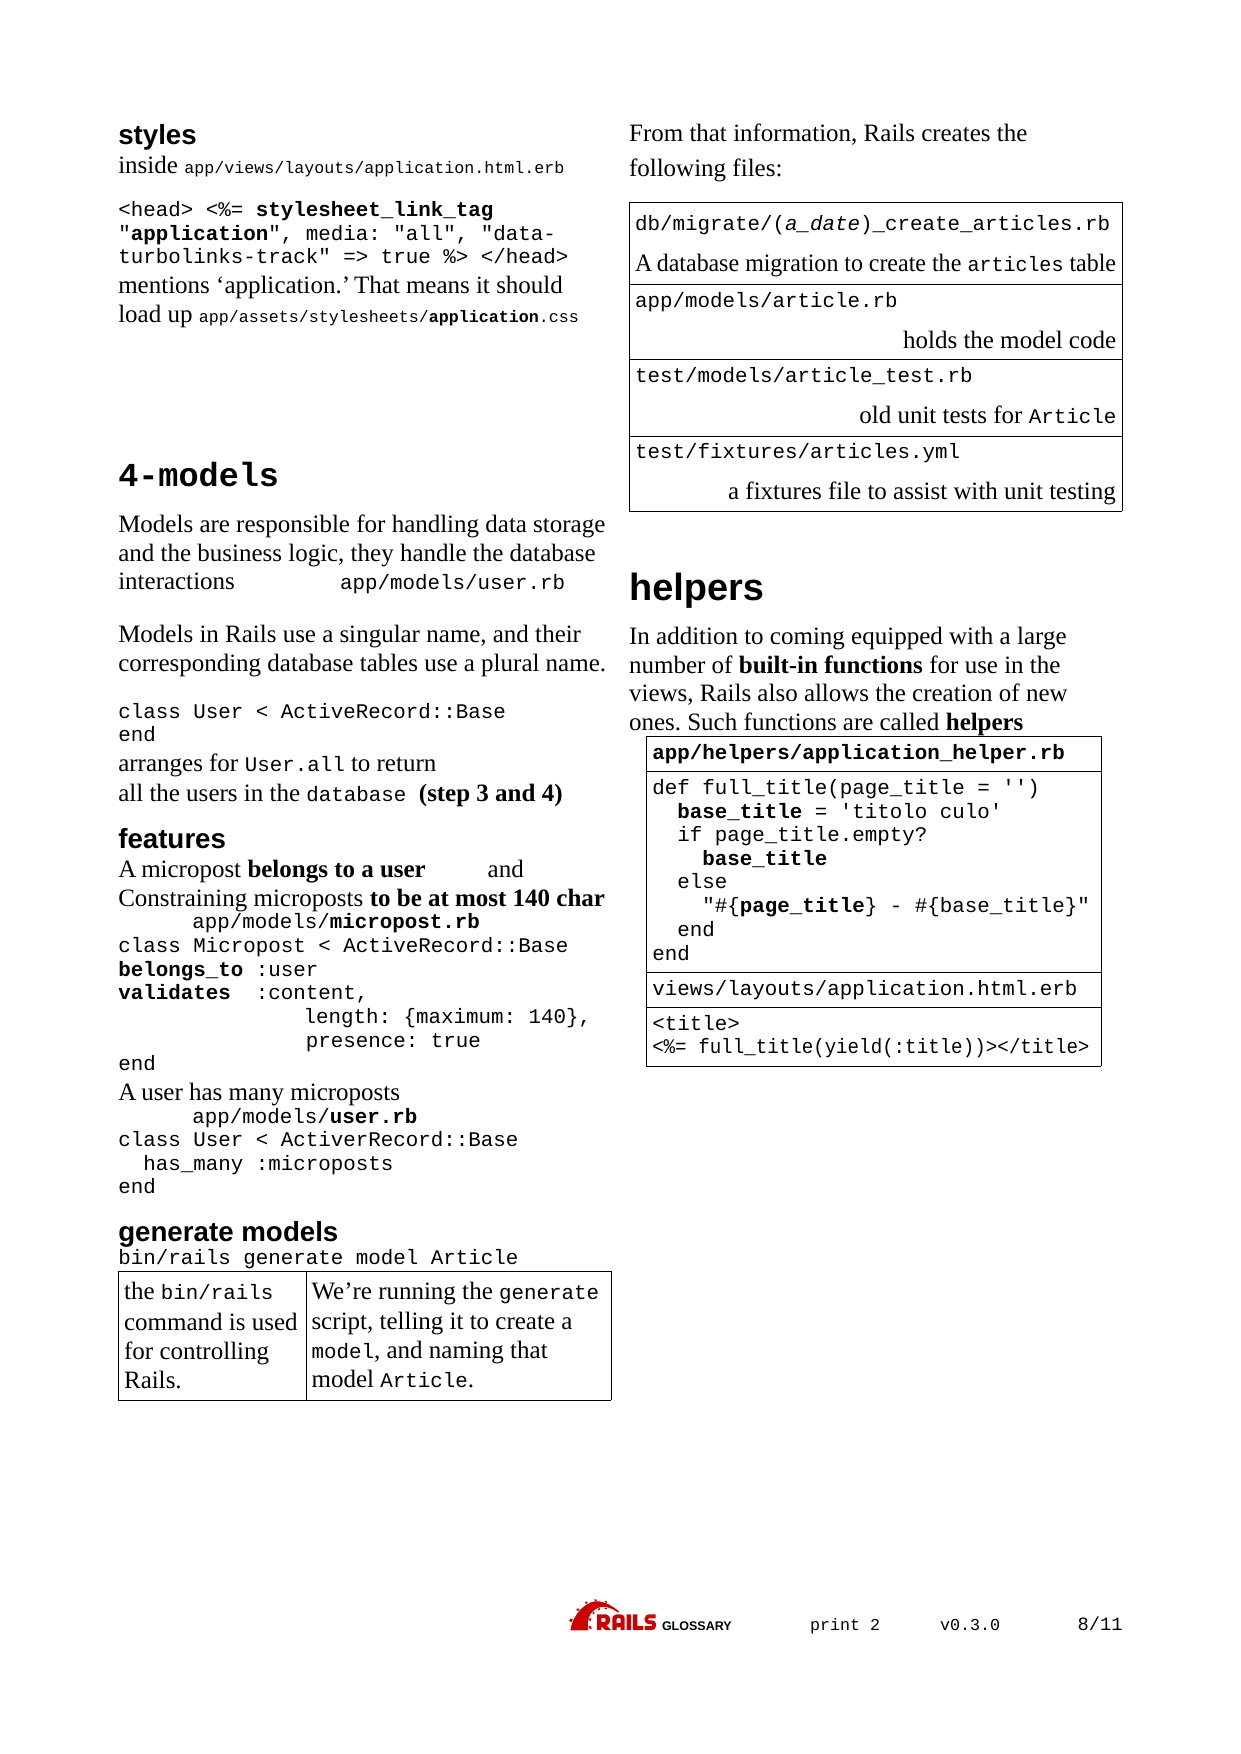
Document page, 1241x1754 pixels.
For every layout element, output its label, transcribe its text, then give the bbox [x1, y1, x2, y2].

table_cell <title> <%= full_title(yield(:title))></title> [647, 1008, 1101, 1066]
text In addition to coming equipped with a large number of built-in functions for use in the views, Rails also allows the creation of new ones. Such functions are called helpers [629, 621, 1122, 736]
text app/models/user.rb [118, 1106, 611, 1129]
text Models in Rails use a singular name, and their corresponding database tables use a plural name. [118, 619, 611, 677]
text A micropost belongs to a user and [118, 854, 611, 883]
text presence: true [118, 1029, 611, 1053]
text inside app/views/layouts/application.html.erb [118, 150, 611, 179]
table_header app/helpers/application_helper.rb [647, 737, 1101, 771]
table_cell a fixtures file to assist with unit testing [630, 471, 1122, 511]
text A user has many microposts [118, 1077, 611, 1106]
text class User < ActiverRecord::Base [118, 1129, 611, 1153]
text end [118, 724, 611, 748]
subtitle features [118, 822, 611, 854]
text length: {maximum: 140}, [118, 1006, 611, 1029]
table_cell old unit tests for Article [630, 395, 1122, 436]
text Constraining microposts to be at most 140 char [118, 883, 611, 911]
table_header db/migrate/(a_date)_create_articles.rb [630, 203, 1122, 243]
subtitle styles [118, 118, 611, 150]
table_cell test/fixtures/articles.yml [630, 437, 1122, 471]
table_cell views/layouts/application.html.erb [647, 973, 1101, 1007]
text end [118, 1053, 611, 1077]
text From that information, Rails creates the following files: [629, 118, 1122, 181]
subtitle 4-models [118, 458, 611, 496]
table_cell def full_title(page_title = '') base_title = 'titolo culo' if page_title.empty? base_title else "#{page_title} - #{base_title}" end end [647, 772, 1101, 972]
table_cell A database migration to create the articles table [630, 243, 1122, 284]
text belongs_to :user [118, 959, 611, 982]
table_header We’re running the generate script, telling it to create a model, and naming that model Article. [307, 1272, 611, 1399]
text app/models/micropost.rb [118, 911, 611, 935]
text Models are responsible for handling data storage and the business logic, they handle the database interactions app/models/user.rb [118, 509, 611, 596]
text "application", media: "all", "data-turbolinks-track" => true %> </head> [118, 223, 611, 270]
text all the users in the database (step 3 and 4) [118, 778, 611, 807]
table_header the bin/rails command is used for controlling Rails. [119, 1272, 306, 1399]
text bin/rails generate model Article [118, 1247, 611, 1271]
text arranges for User.all to return [118, 748, 611, 778]
table_cell app/models/article.rb [630, 285, 1122, 319]
subtitle helpers [629, 565, 1122, 608]
table_cell holds the model code [630, 319, 1122, 359]
text class User < ActiveRecord::Base [118, 701, 611, 724]
text <head> <%= stylesheet_link_tag [118, 199, 611, 223]
subtitle generate models [118, 1215, 611, 1247]
text class Micropost < ActiveRecord::Base [118, 935, 611, 959]
text validates :content, [118, 982, 611, 1006]
text has_many :microposts [118, 1153, 611, 1177]
text mentions ‘application.’ That means it should load up app/assets/stylesheets/application.css [118, 270, 611, 327]
table_cell test/models/article_test.rb [630, 360, 1122, 394]
text end [118, 1177, 611, 1200]
